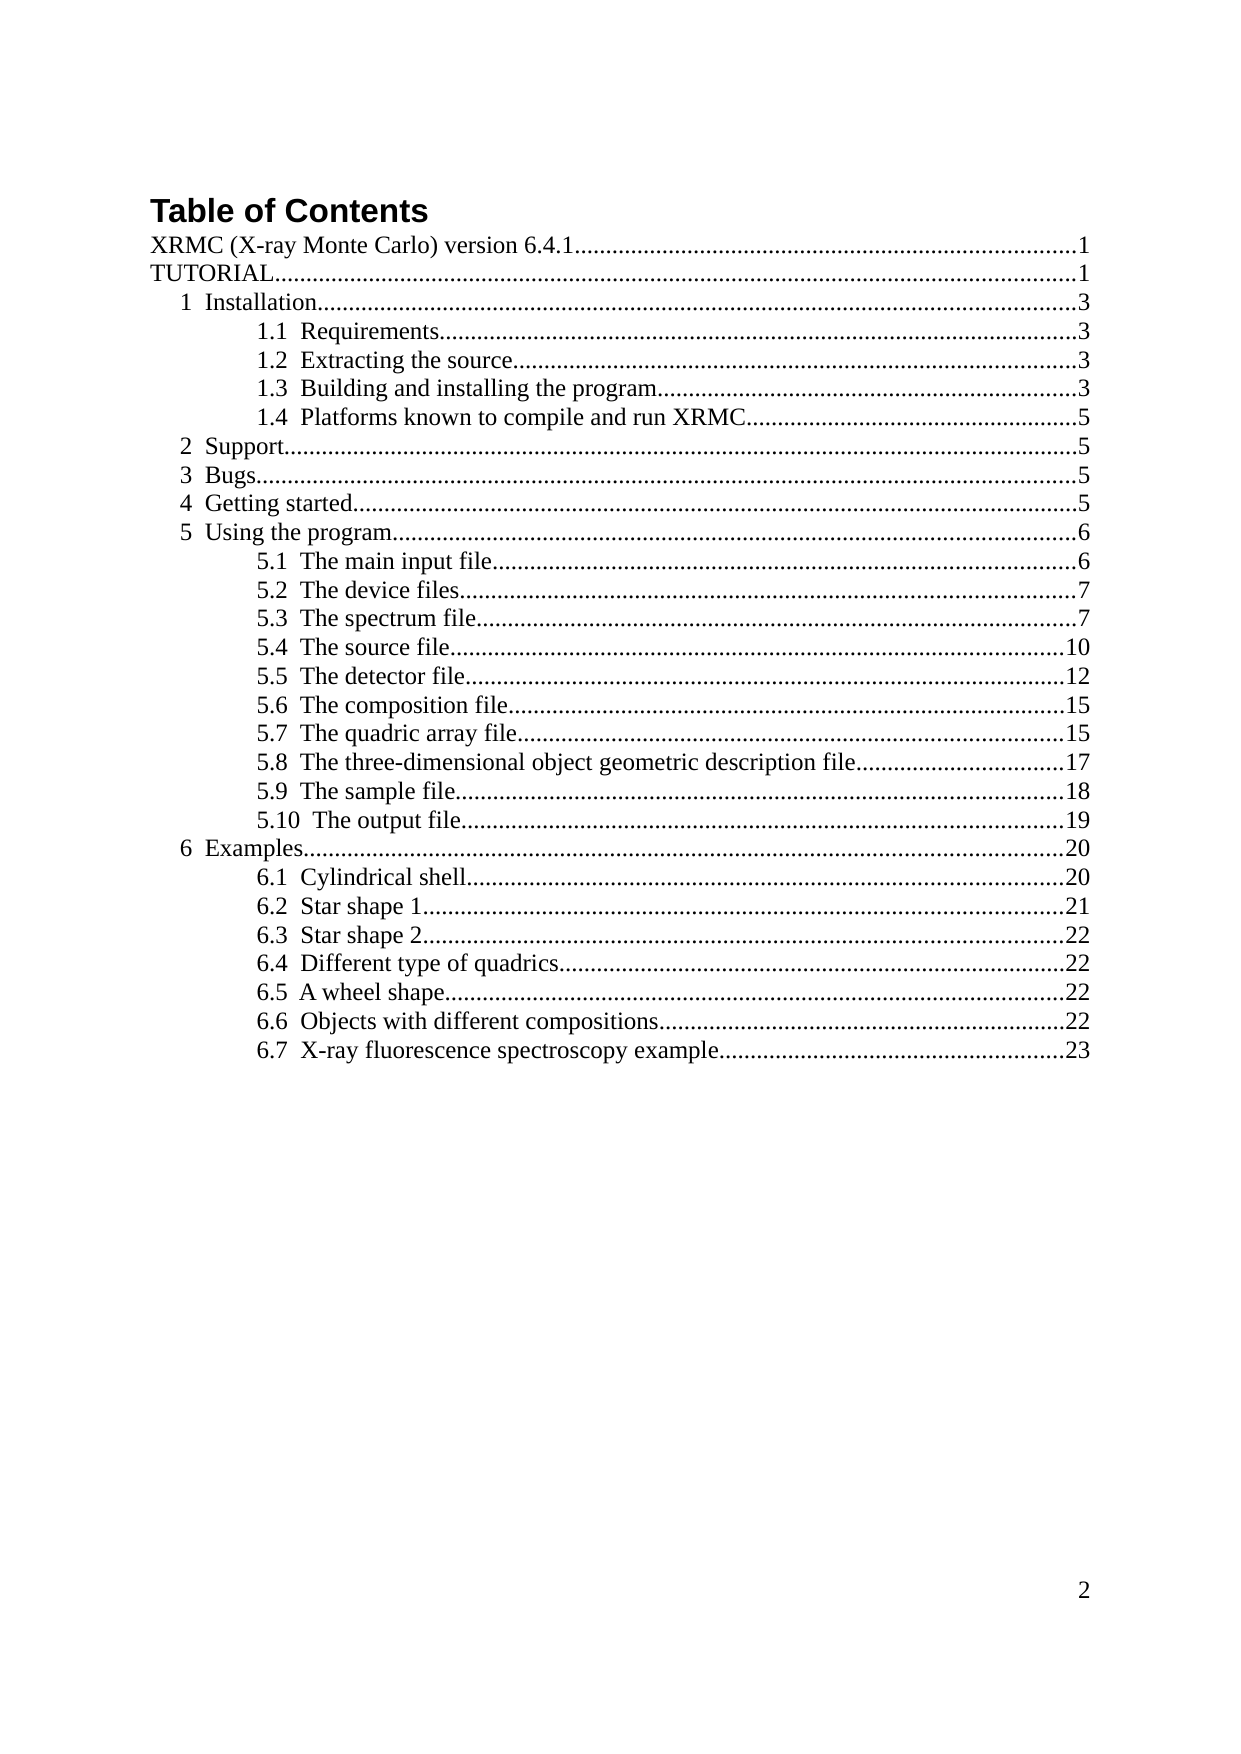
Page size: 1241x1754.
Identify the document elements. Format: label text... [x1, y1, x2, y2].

subtitle 5.8 The three-dimensional object geometric description file 17 [256, 747, 1090, 776]
subtitle 5.7 The quadric array file 15 [256, 718, 1090, 747]
subtitle 5.2 The device files 7 [256, 575, 1090, 603]
subtitle 6.5 A wheel shape 22 [256, 977, 1090, 1006]
subtitle 6.4 Different type of quadrics 22 [256, 948, 1090, 977]
text XRMC (X-ray Monte Carlo) version 6.4.1 1 [150, 230, 1090, 258]
subtitle 5.10 The output file 19 [256, 805, 1090, 833]
subtitle 6.2 Star shape 1 21 [256, 891, 1090, 920]
subtitle 5.6 The composition file 15 [256, 690, 1090, 718]
subtitle 5.5 The detector file 12 [256, 661, 1090, 690]
text 1 Installation 3 [179, 287, 1090, 316]
subtitle 5.1 The main input file 6 [256, 546, 1090, 575]
subtitle 5.3 The spectrum file 7 [256, 603, 1090, 632]
text TUTORIAL 1 [150, 258, 1090, 287]
subtitle 1.2 Extracting the source 3 [256, 345, 1090, 373]
subtitle 1.3 Building and installing the program 3 [256, 373, 1090, 402]
subtitle 6.7 X-ray fluorescence spectroscopy example 23 [256, 1035, 1090, 1063]
subtitle 5.9 The sample file 18 [256, 776, 1090, 805]
subtitle 5.4 The source file 10 [256, 632, 1090, 661]
subtitle 6.3 Star shape 2 22 [256, 920, 1090, 948]
subtitle 1.4 Platforms known to compile and run XRMC 5 [256, 402, 1090, 431]
text 5 Using the program 6 [179, 517, 1090, 546]
text 2 Support 5 [179, 431, 1090, 460]
text 6 Examples 20 [179, 833, 1090, 862]
subtitle 1.1 Requirements 3 [256, 316, 1090, 345]
subtitle 6.6 Objects with different compositions 22 [256, 1006, 1090, 1035]
subtitle 6.1 Cylindrical shell 20 [256, 862, 1090, 891]
text 3 Bugs 5 [179, 460, 1090, 488]
text 4 Getting started 5 [179, 488, 1090, 517]
subtitle Table of Contents [150, 191, 1090, 230]
